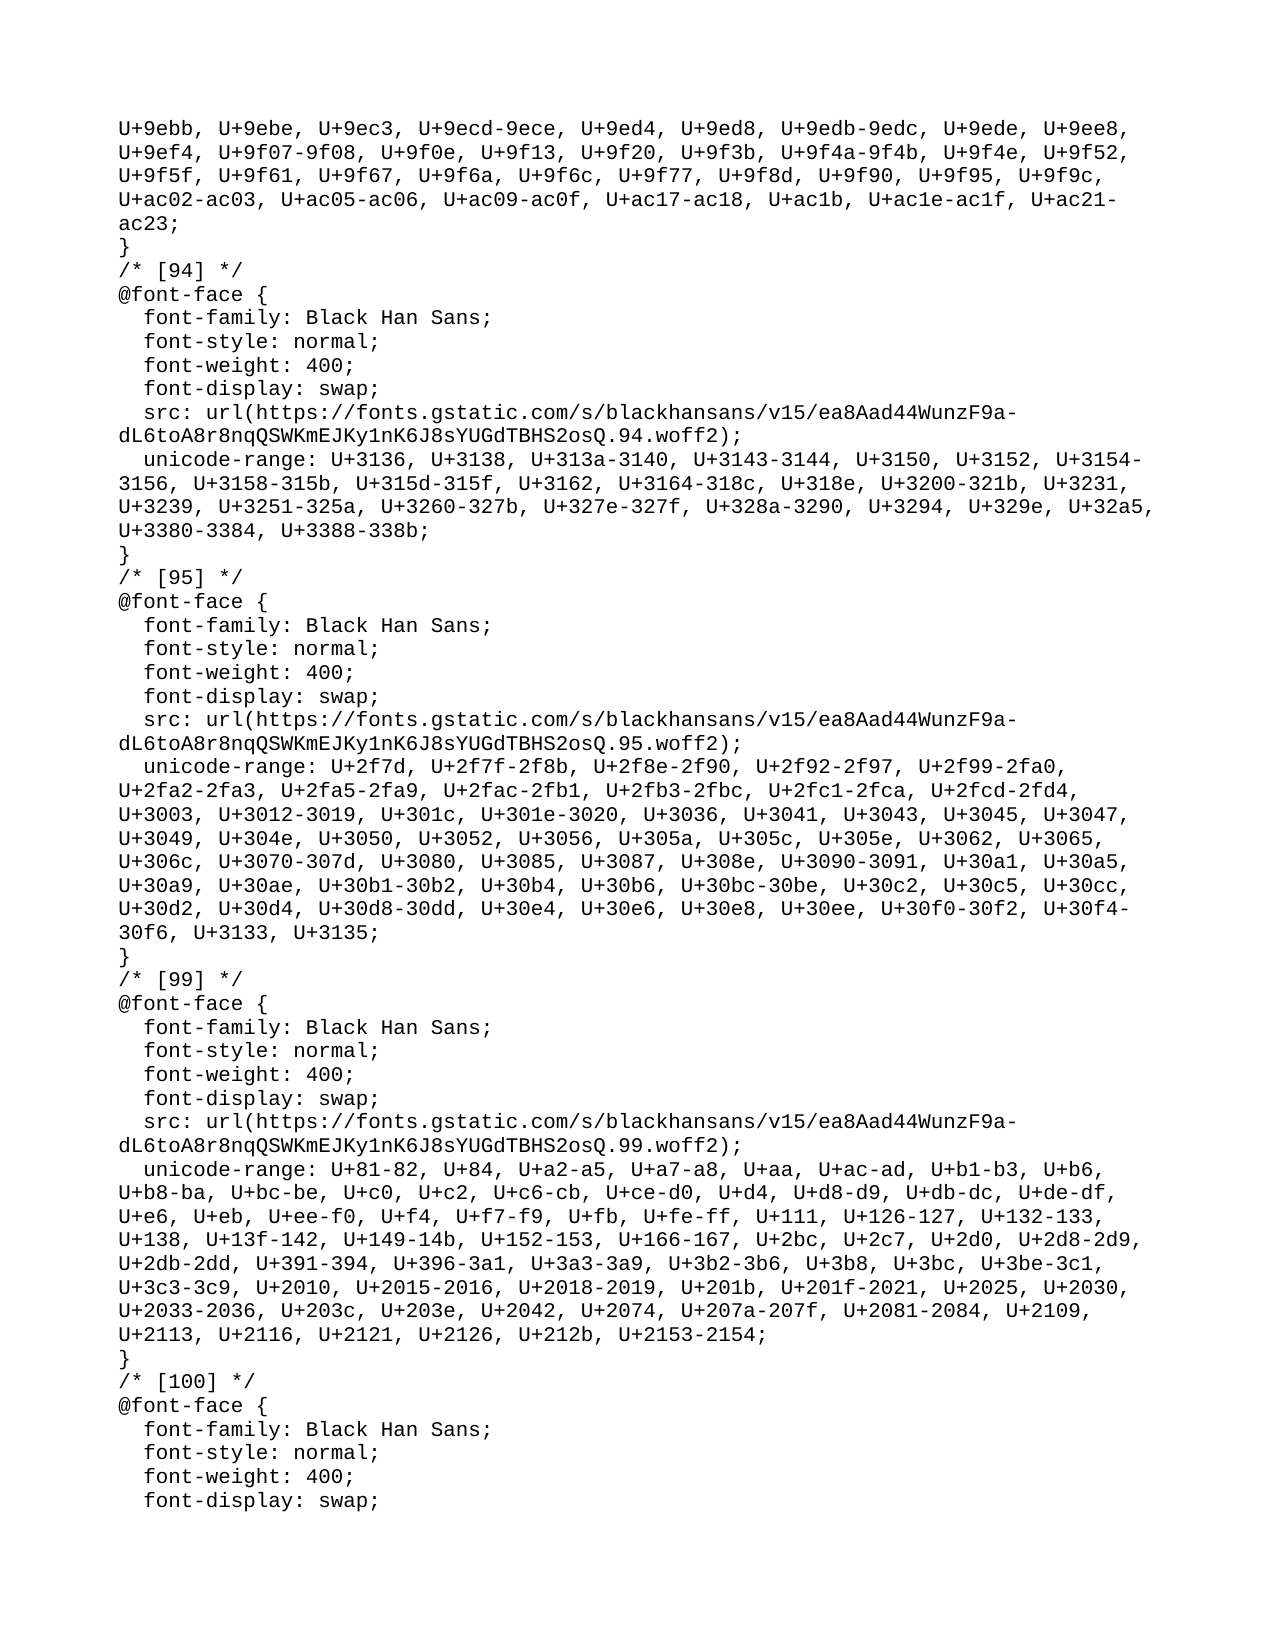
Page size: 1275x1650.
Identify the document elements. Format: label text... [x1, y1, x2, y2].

text } [118, 946, 1157, 969]
text } [118, 544, 1157, 567]
text font-style: normal; [118, 638, 1157, 662]
text @font-face { [118, 1395, 1157, 1419]
text font-family: Black Han Sans; [118, 307, 1157, 331]
text font-style: normal; [118, 331, 1157, 354]
text unicode-range: U+2f7d, U+2f7f-2f8b, U+2f8e-2f90, U+2f92-2f97, U+2f99-2fa0, U+2fa2-2fa3, U+2fa5-2fa9, U+2fac-2fb1, U+2fb3-2fbc, U+2fc1-2fca, U+2fcd-2fd4, U+3003, U+3012-3019, U+301c, U+301e-3020, U+3036, U+3041, U+3043, U+3045, U+3047, U+3049, U+304e, U+3050, U+3052, U+3056, U+305a, U+305c, U+305e, U+3062, U+3065, U+306c, U+3070-307d, U+3080, U+3085, U+3087, U+308e, U+3090-3091, U+30a1, U+30a5, U+30a9, U+30ae, U+30b1-30b2, U+30b4, U+30b6, U+30bc-30be, U+30c2, U+30c5, U+30cc, U+30d2, U+30d4, U+30d8-30dd, U+30e4, U+30e6, U+30e8, U+30ee, U+30f0-30f2, U+30f4-30f6, U+3133, U+3135; [118, 757, 1157, 946]
text /* [94] */ [118, 260, 1157, 284]
text src: url(https://fonts.gstatic.com/s/blackhansans/v15/ea8Aad44WunzF9a-dL6toA8r8nqQSWKmEJKy1nK6J8sYUGdTBHS2osQ.94.woff2); [118, 402, 1157, 449]
text U+9ebb, U+9ebe, U+9ec3, U+9ecd-9ece, U+9ed4, U+9ed8, U+9edb-9edc, U+9ede, U+9ee8, U+9ef4, U+9f07-9f08, U+9f0e, U+9f13, U+9f20, U+9f3b, U+9f4a-9f4b, U+9f4e, U+9f52, U+9f5f, U+9f61, U+9f67, U+9f6a, U+9f6c, U+9f77, U+9f8d, U+9f90, U+9f95, U+9f9c, U+ac02-ac03, U+ac05-ac06, U+ac09-ac0f, U+ac17-ac18, U+ac1b, U+ac1e-ac1f, U+ac21-ac23; [118, 118, 1157, 236]
text font-weight: 400; [118, 662, 1157, 686]
text font-weight: 400; [118, 1466, 1157, 1489]
text font-display: swap; [118, 1088, 1157, 1111]
text font-style: normal; [118, 1040, 1157, 1064]
text /* [95] */ [118, 567, 1157, 591]
text font-display: swap; [118, 378, 1157, 402]
text font-weight: 400; [118, 1064, 1157, 1088]
text @font-face { [118, 591, 1157, 615]
text font-style: normal; [118, 1442, 1157, 1466]
text font-display: swap; [118, 686, 1157, 709]
text font-weight: 400; [118, 354, 1157, 378]
text } [118, 1348, 1157, 1371]
text font-family: Black Han Sans; [118, 1419, 1157, 1442]
text font-display: swap; [118, 1489, 1157, 1513]
text unicode-range: U+81-82, U+84, U+a2-a5, U+a7-a8, U+aa, U+ac-ad, U+b1-b3, U+b6, U+b8-ba, U+bc-be, U+c0, U+c2, U+c6-cb, U+ce-d0, U+d4, U+d8-d9, U+db-dc, U+de-df, U+e6, U+eb, U+ee-f0, U+f4, U+f7-f9, U+fb, U+fe-ff, U+111, U+126-127, U+132-133, U+138, U+13f-142, U+149-14b, U+152-153, U+166-167, U+2bc, U+2c7, U+2d0, U+2d8-2d9, U+2db-2dd, U+391-394, U+396-3a1, U+3a3-3a9, U+3b2-3b6, U+3b8, U+3bc, U+3be-3c1, U+3c3-3c9, U+2010, U+2015-2016, U+2018-2019, U+201b, U+201f-2021, U+2025, U+2030, U+2033-2036, U+203c, U+203e, U+2042, U+2074, U+207a-207f, U+2081-2084, U+2109, U+2113, U+2116, U+2121, U+2126, U+212b, U+2153-2154; [118, 1158, 1157, 1348]
text /* [99] */ [118, 969, 1157, 993]
text unicode-range: U+3136, U+3138, U+313a-3140, U+3143-3144, U+3150, U+3152, U+3154-3156, U+3158-315b, U+315d-315f, U+3162, U+3164-318c, U+318e, U+3200-321b, U+3231, U+3239, U+3251-325a, U+3260-327b, U+327e-327f, U+328a-3290, U+3294, U+329e, U+32a5, U+3380-3384, U+3388-338b; [118, 449, 1157, 544]
text src: url(https://fonts.gstatic.com/s/blackhansans/v15/ea8Aad44WunzF9a-dL6toA8r8nqQSWKmEJKy1nK6J8sYUGdTBHS2osQ.99.woff2); [118, 1111, 1157, 1158]
text @font-face { [118, 993, 1157, 1017]
text src: url(https://fonts.gstatic.com/s/blackhansans/v15/ea8Aad44WunzF9a-dL6toA8r8nqQSWKmEJKy1nK6J8sYUGdTBHS2osQ.95.woff2); [118, 709, 1157, 757]
text } [118, 236, 1157, 260]
text font-family: Black Han Sans; [118, 1017, 1157, 1040]
text /* [100] */ [118, 1371, 1157, 1395]
text @font-face { [118, 284, 1157, 307]
text font-family: Black Han Sans; [118, 615, 1157, 638]
